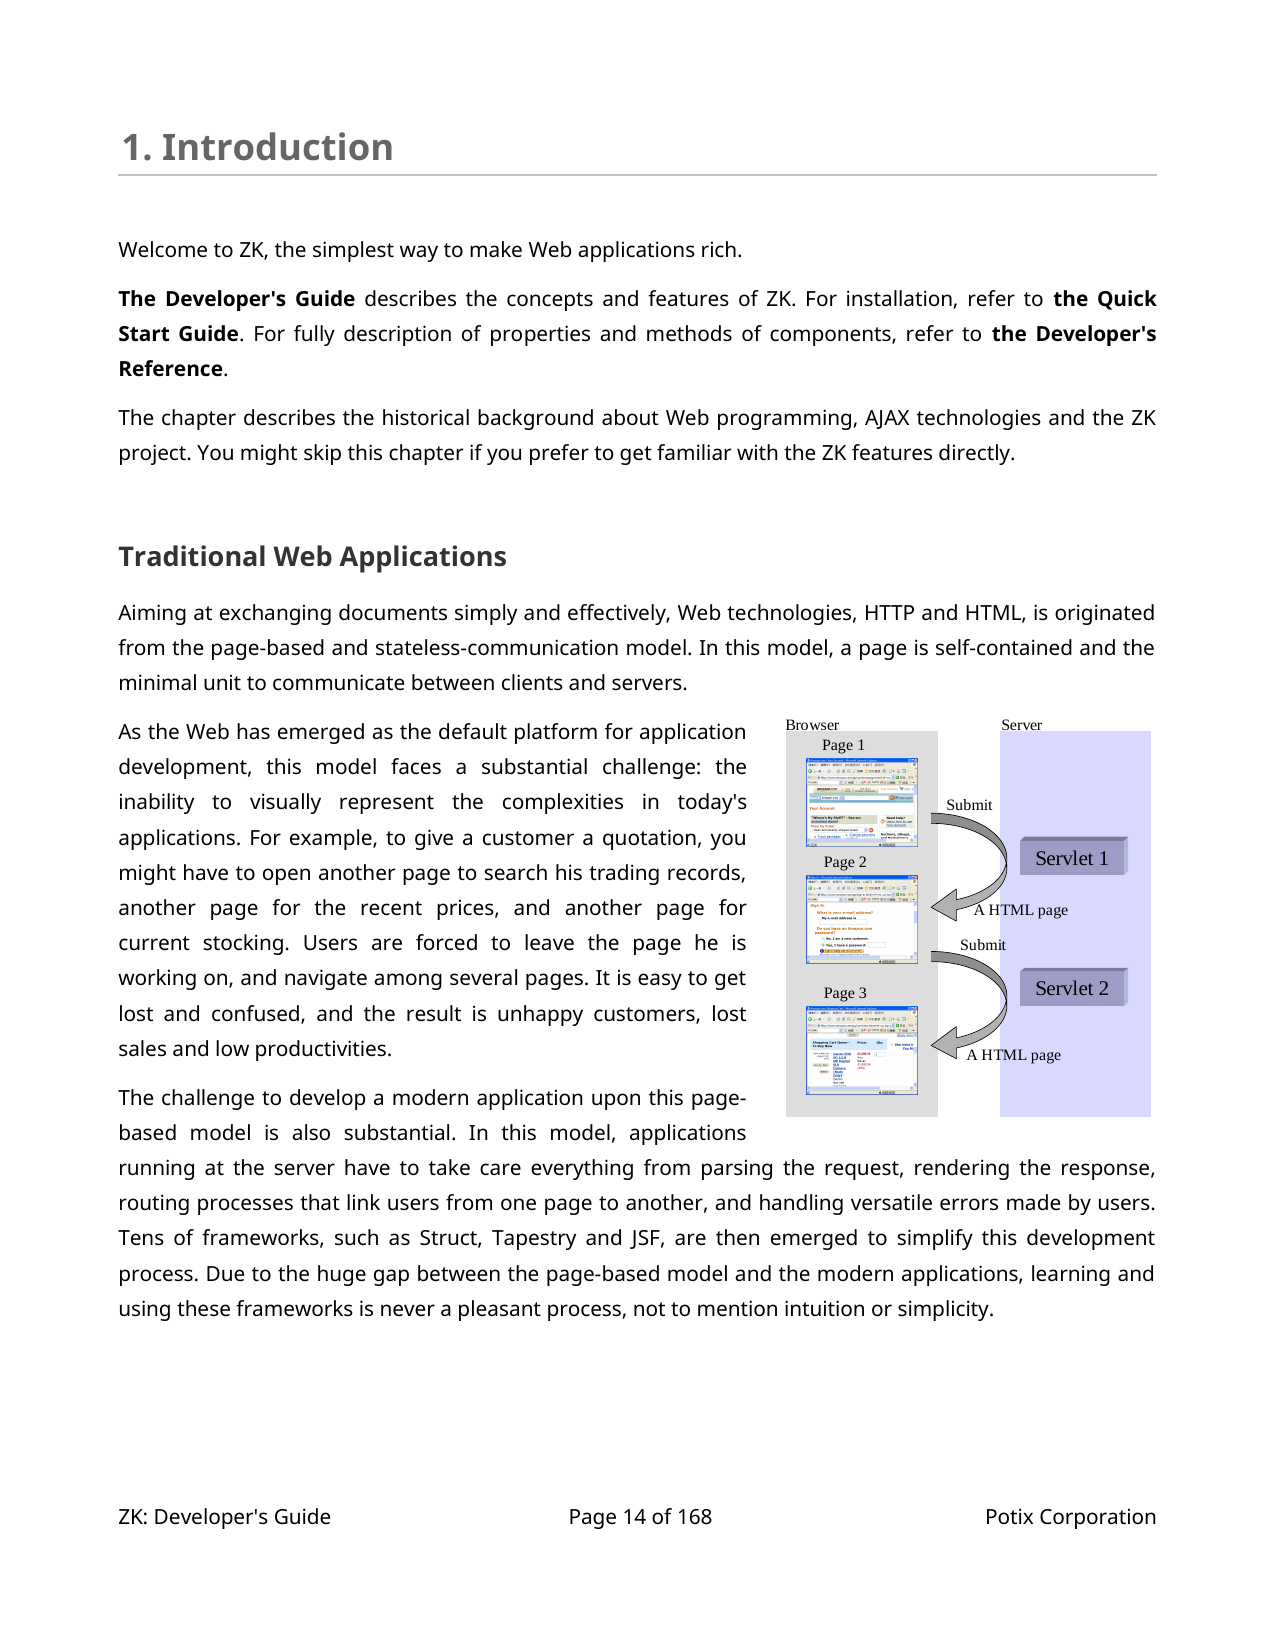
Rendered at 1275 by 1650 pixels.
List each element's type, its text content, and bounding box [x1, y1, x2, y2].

text The chapter describes the historical background about Web programming, AJAX technologies and the ZK project. You might skip this chapter if you prefer to get familiar with the ZK features directly. [118, 403, 1157, 466]
subtitle 1. Introduction [118, 118, 1157, 174]
text The Developer's Guide describes the concepts and features of ZK. For installation, refer to the Quick Start Guide. For fully description of properties and methods of components, refer to the Developer's Reference. [118, 284, 1157, 382]
text Welcome to ZK, the simplest way to make Web applications rich. [118, 235, 1157, 263]
text Aiming at exchanging documents simply and effectively, Web technologies, HTTP and HTML, is originated from the page-based and stateless-communication model. In this model, a page is self-contained and the minimal unit to communicate between clients and servers. [118, 598, 1157, 696]
text As the Web has emerged as the default platform for application development, this model faces a substantial challenge: the inability to visually represent the complexities in today's applications. For example, to give a customer a quotation, you might have to open another page to search his trading records, another page for the recent prices, and another page for current stocking. Users are forced to leave the page he is working on, and navigate among several pages. It is easy to get lost and confused, and the result is unhappy customers, lost sales and low productivities. [118, 717, 1157, 1062]
text The challenge to develop a modern application upon this page-based model is also substantial. In this model, applications running at the server have to take care everything from parsing the request, rendering the response, routing processes that link users from one page to another, and handling versatile errors made by users. Tens of frameworks, such as Struct, Tapestry and JSF, are then emerged to simplify this development process. Due to the huge gap between the page-based model and the modern applications, learning and using these frameworks is never a pleasant process, not to mention intuition or simplicity. [118, 1083, 1157, 1322]
subtitle Traditional Web Applications [118, 537, 1157, 574]
